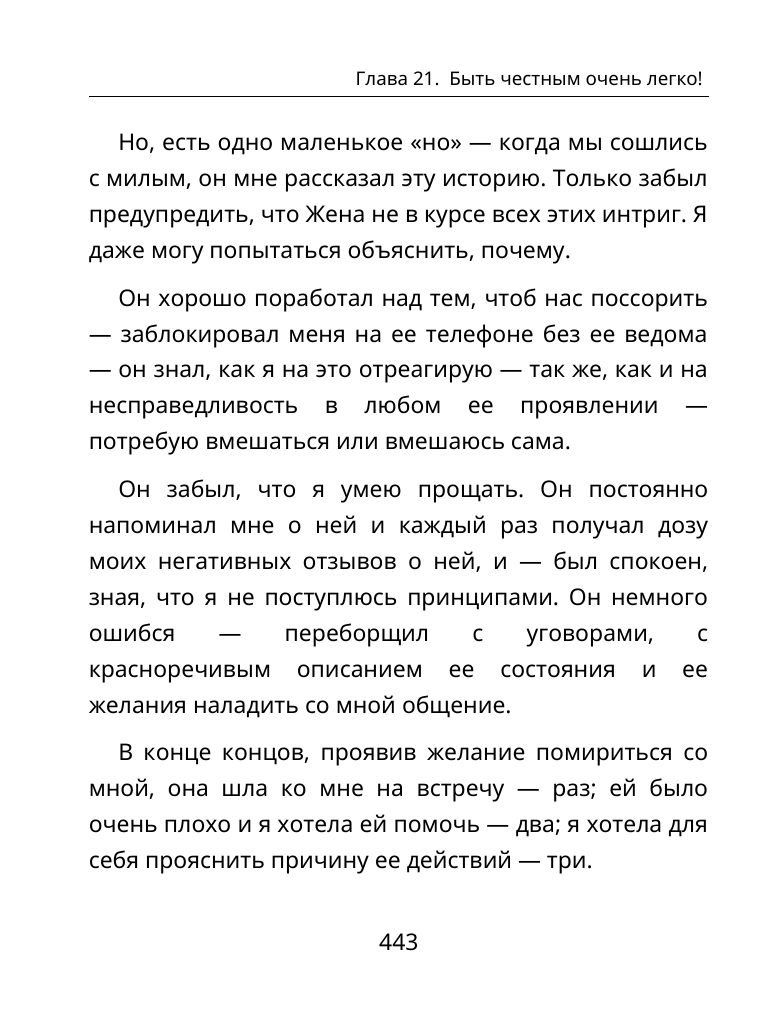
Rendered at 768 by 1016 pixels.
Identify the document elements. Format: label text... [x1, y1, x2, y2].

text Но, есть одно маленькое «но» — когда мы сошлись с милым, он мне рассказал эту историю. Только забыл предупредить, что Жена не в курсе всех этих интриг. Я даже могу попытаться объяснить, почему. [88, 126, 709, 265]
text Он забыл, что я умею прощать. Он постоянно напоминал мне о ней и каждый раз получал дозу моих негативных отзывов о ней, и — был спокоен, зная, что я не поступлюсь принципами. Он немного ошибся — переборщил с уговорами, с красноречивым описанием ее состояния и ее желания наладить со мной общение. [88, 473, 709, 720]
text Он хорошо поработал над тем, чтоб нас поссорить — заблокировал меня на ее телефоне без ее ведома — он знал, как я на это отреагирую — так же, как и на несправедливость в любом ее проявлении — потребую вмешаться или вмешаюсь сама. [88, 282, 709, 457]
text В конце концов, проявив желание помириться со мной, она шла ко мне на встречу — раз; ей было очень плохо и я хотела ей помочь — два; я хотела для себя прояснить причину ее действий — три. [88, 736, 709, 875]
